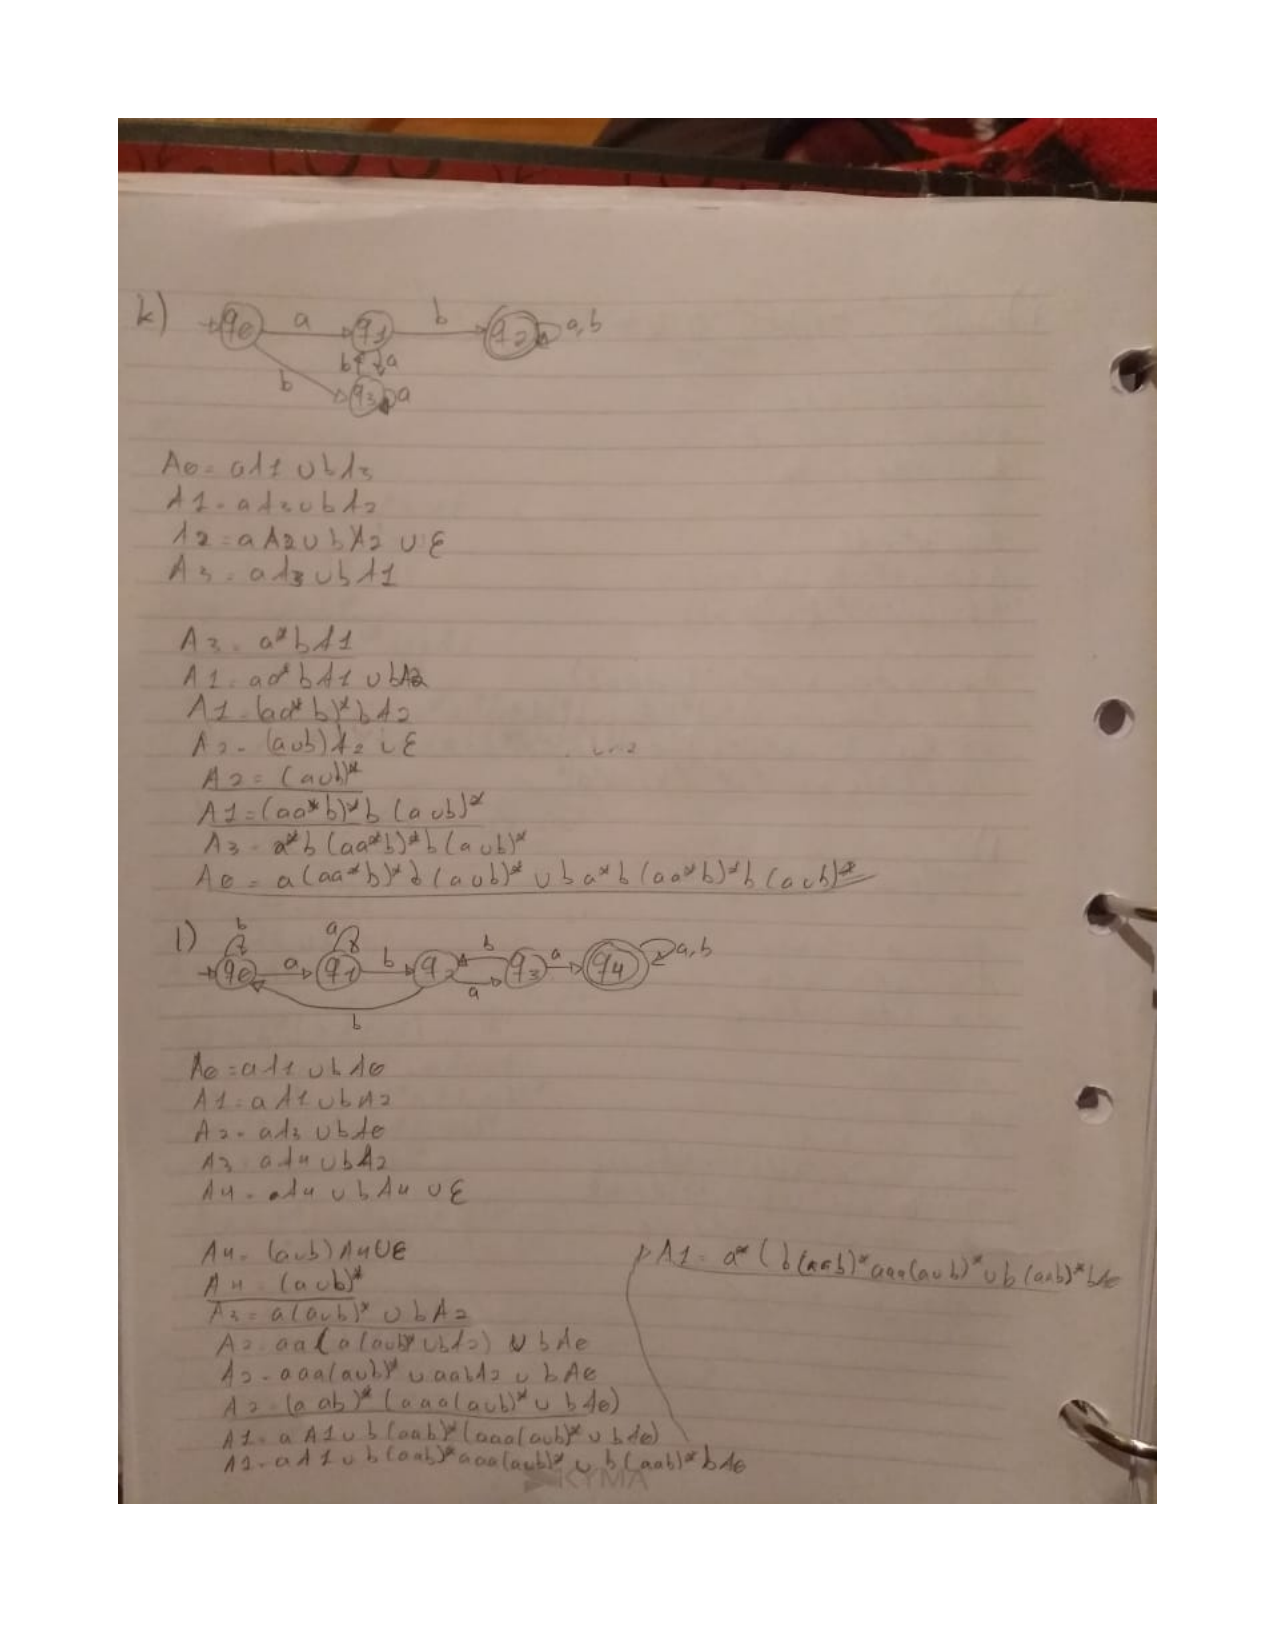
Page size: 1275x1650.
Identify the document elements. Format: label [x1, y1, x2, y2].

picture [118, 118, 1157, 1504]
